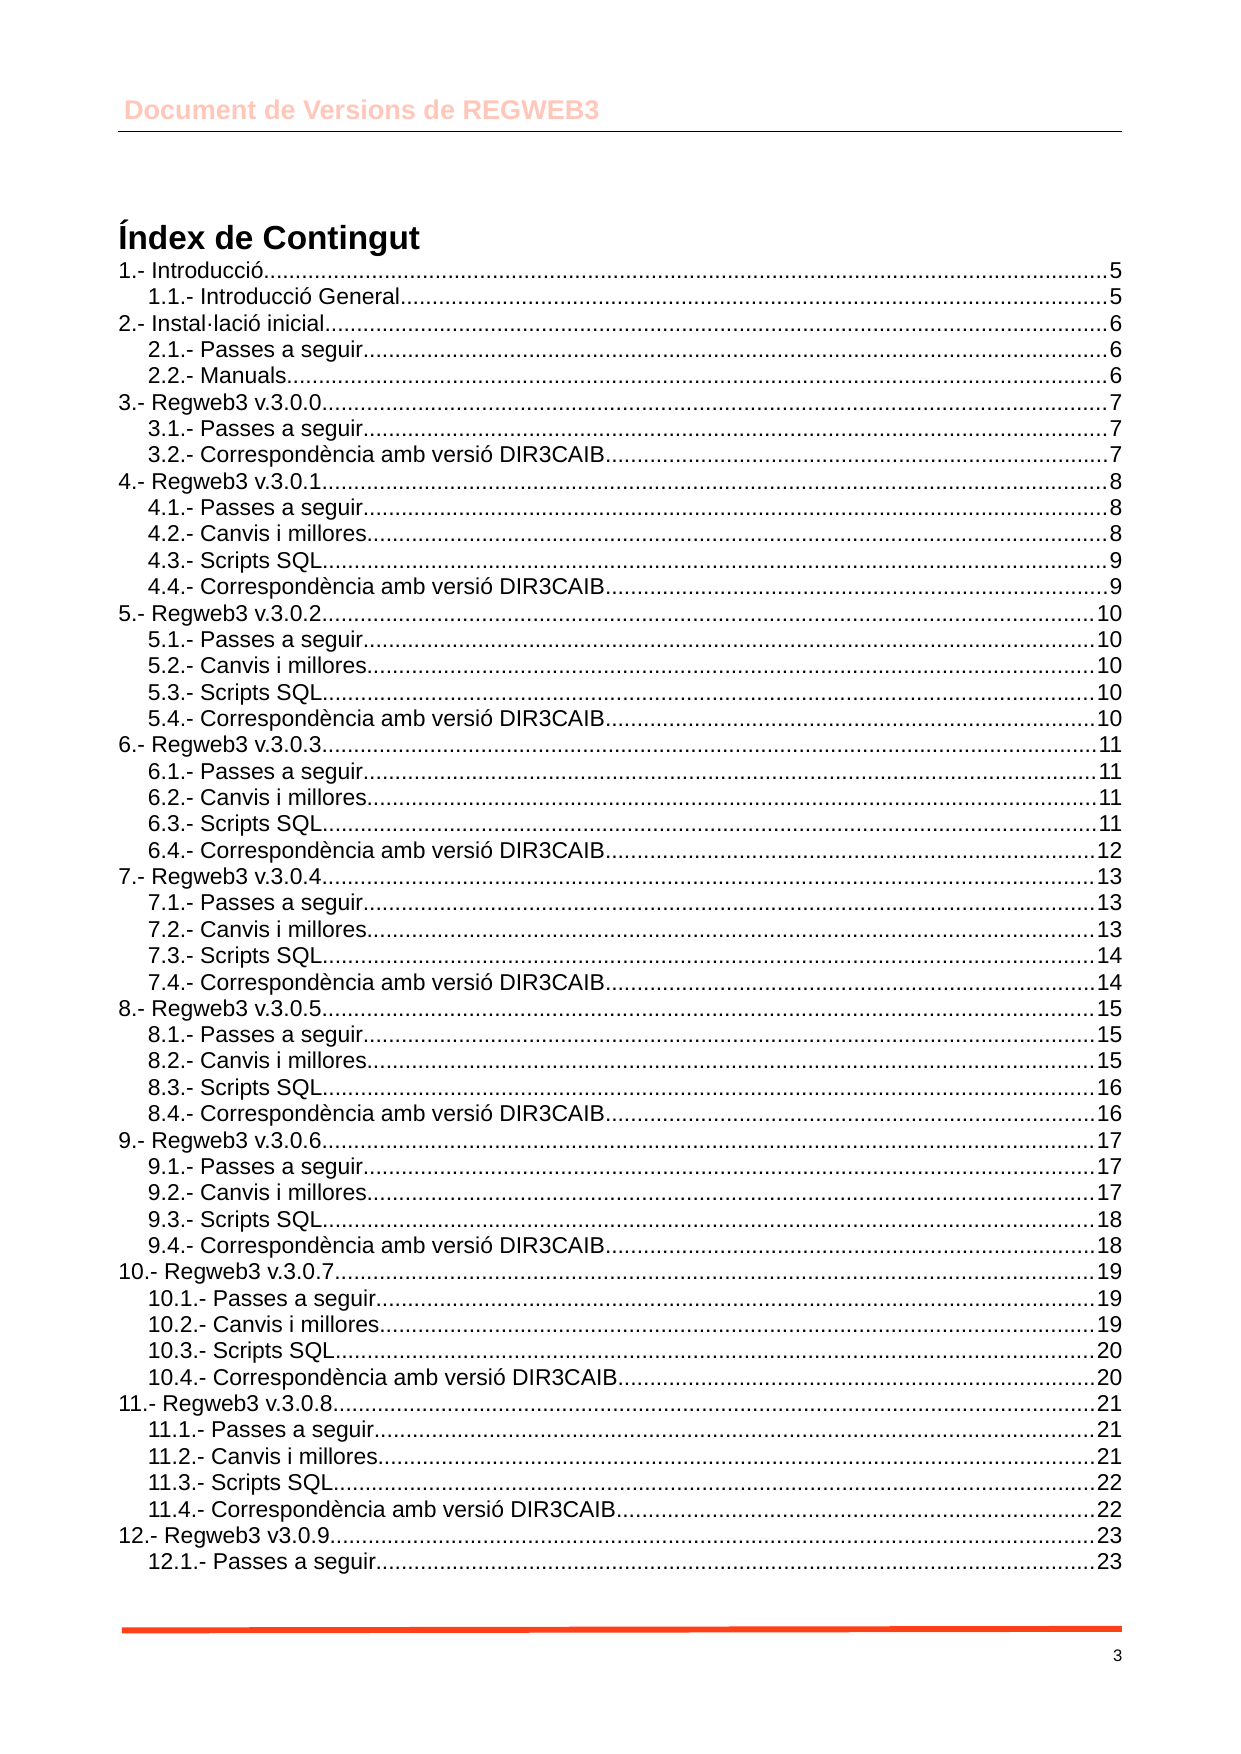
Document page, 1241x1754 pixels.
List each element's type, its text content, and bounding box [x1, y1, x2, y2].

text 6.1.- Passes a seguir 11 [148, 758, 1122, 784]
text 5.4.- Correspondència amb versió DIR3CAIB 10 [148, 705, 1122, 731]
text 11.4.- Correspondència amb versió DIR3CAIB 22 [148, 1496, 1122, 1522]
text 8.- Regweb3 v.3.0.5 15 [118, 995, 1122, 1021]
text 12.1.- Passes a seguir 23 [148, 1548, 1122, 1574]
text 12.- Regweb3 v3.0.9 23 [118, 1522, 1122, 1548]
text 8.3.- Scripts SQL 16 [148, 1074, 1122, 1100]
text 9.2.- Canvis i millores 17 [148, 1179, 1122, 1206]
text 11.- Regweb3 v.3.0.8 21 [118, 1390, 1122, 1416]
text 11.3.- Scripts SQL 22 [148, 1469, 1122, 1496]
text 3.2.- Correspondència amb versió DIR3CAIB 7 [148, 441, 1122, 468]
text 8.1.- Passes a seguir 15 [148, 1021, 1122, 1047]
text 6.- Regweb3 v.3.0.3 11 [118, 731, 1122, 758]
text 1.- Introducció 5 [118, 257, 1122, 283]
text 7.1.- Passes a seguir 13 [148, 889, 1122, 916]
text 4.2.- Canvis i millores 8 [148, 520, 1122, 547]
text 4.- Regweb3 v.3.0.1 8 [118, 468, 1122, 494]
text 9.4.- Correspondència amb versió DIR3CAIB 18 [148, 1232, 1122, 1258]
text 7.2.- Canvis i millores 13 [148, 916, 1122, 942]
text 9.3.- Scripts SQL 18 [148, 1206, 1122, 1232]
text 1.1.- Introducció General 5 [148, 283, 1122, 309]
text 10.1.- Passes a seguir 19 [148, 1285, 1122, 1311]
text 5.1.- Passes a seguir 10 [148, 626, 1122, 652]
text 2.1.- Passes a seguir 6 [148, 336, 1122, 362]
text 6.2.- Canvis i millores 11 [148, 784, 1122, 810]
text 3.- Regweb3 v.3.0.0 7 [118, 389, 1122, 415]
text 4.1.- Passes a seguir 8 [148, 494, 1122, 520]
text 10.4.- Correspondència amb versió DIR3CAIB 20 [148, 1364, 1122, 1390]
text 11.1.- Passes a seguir 21 [148, 1416, 1122, 1443]
text 2.- Instal·lació inicial 6 [118, 309, 1122, 336]
text 11.2.- Canvis i millores 21 [148, 1443, 1122, 1469]
text 3.1.- Passes a seguir 7 [148, 415, 1122, 441]
text 7.4.- Correspondència amb versió DIR3CAIB 14 [148, 968, 1122, 995]
text 5.2.- Canvis i millores 10 [148, 652, 1122, 678]
text 2.2.- Manuals 6 [148, 362, 1122, 389]
text 8.4.- Correspondència amb versió DIR3CAIB 16 [148, 1100, 1122, 1127]
text 6.3.- Scripts SQL 11 [148, 810, 1122, 837]
text 5.- Regweb3 v.3.0.2 10 [118, 599, 1122, 626]
text 6.4.- Correspondència amb versió DIR3CAIB 12 [148, 837, 1122, 863]
text 9.1.- Passes a seguir 17 [148, 1153, 1122, 1179]
text 10.2.- Canvis i millores 19 [148, 1311, 1122, 1337]
text 4.4.- Correspondència amb versió DIR3CAIB 9 [148, 573, 1122, 599]
text 10.- Regweb3 v.3.0.7 19 [118, 1258, 1122, 1285]
text 8.2.- Canvis i millores 15 [148, 1047, 1122, 1074]
text 10.3.- Scripts SQL 20 [148, 1337, 1122, 1364]
subtitle Índex de Contingut [118, 218, 1122, 257]
text 5.3.- Scripts SQL 10 [148, 678, 1122, 705]
text 7.3.- Scripts SQL 14 [148, 942, 1122, 968]
text 9.- Regweb3 v.3.0.6 17 [118, 1127, 1122, 1153]
text 4.3.- Scripts SQL 9 [148, 547, 1122, 573]
text 7.- Regweb3 v.3.0.4 13 [118, 863, 1122, 889]
